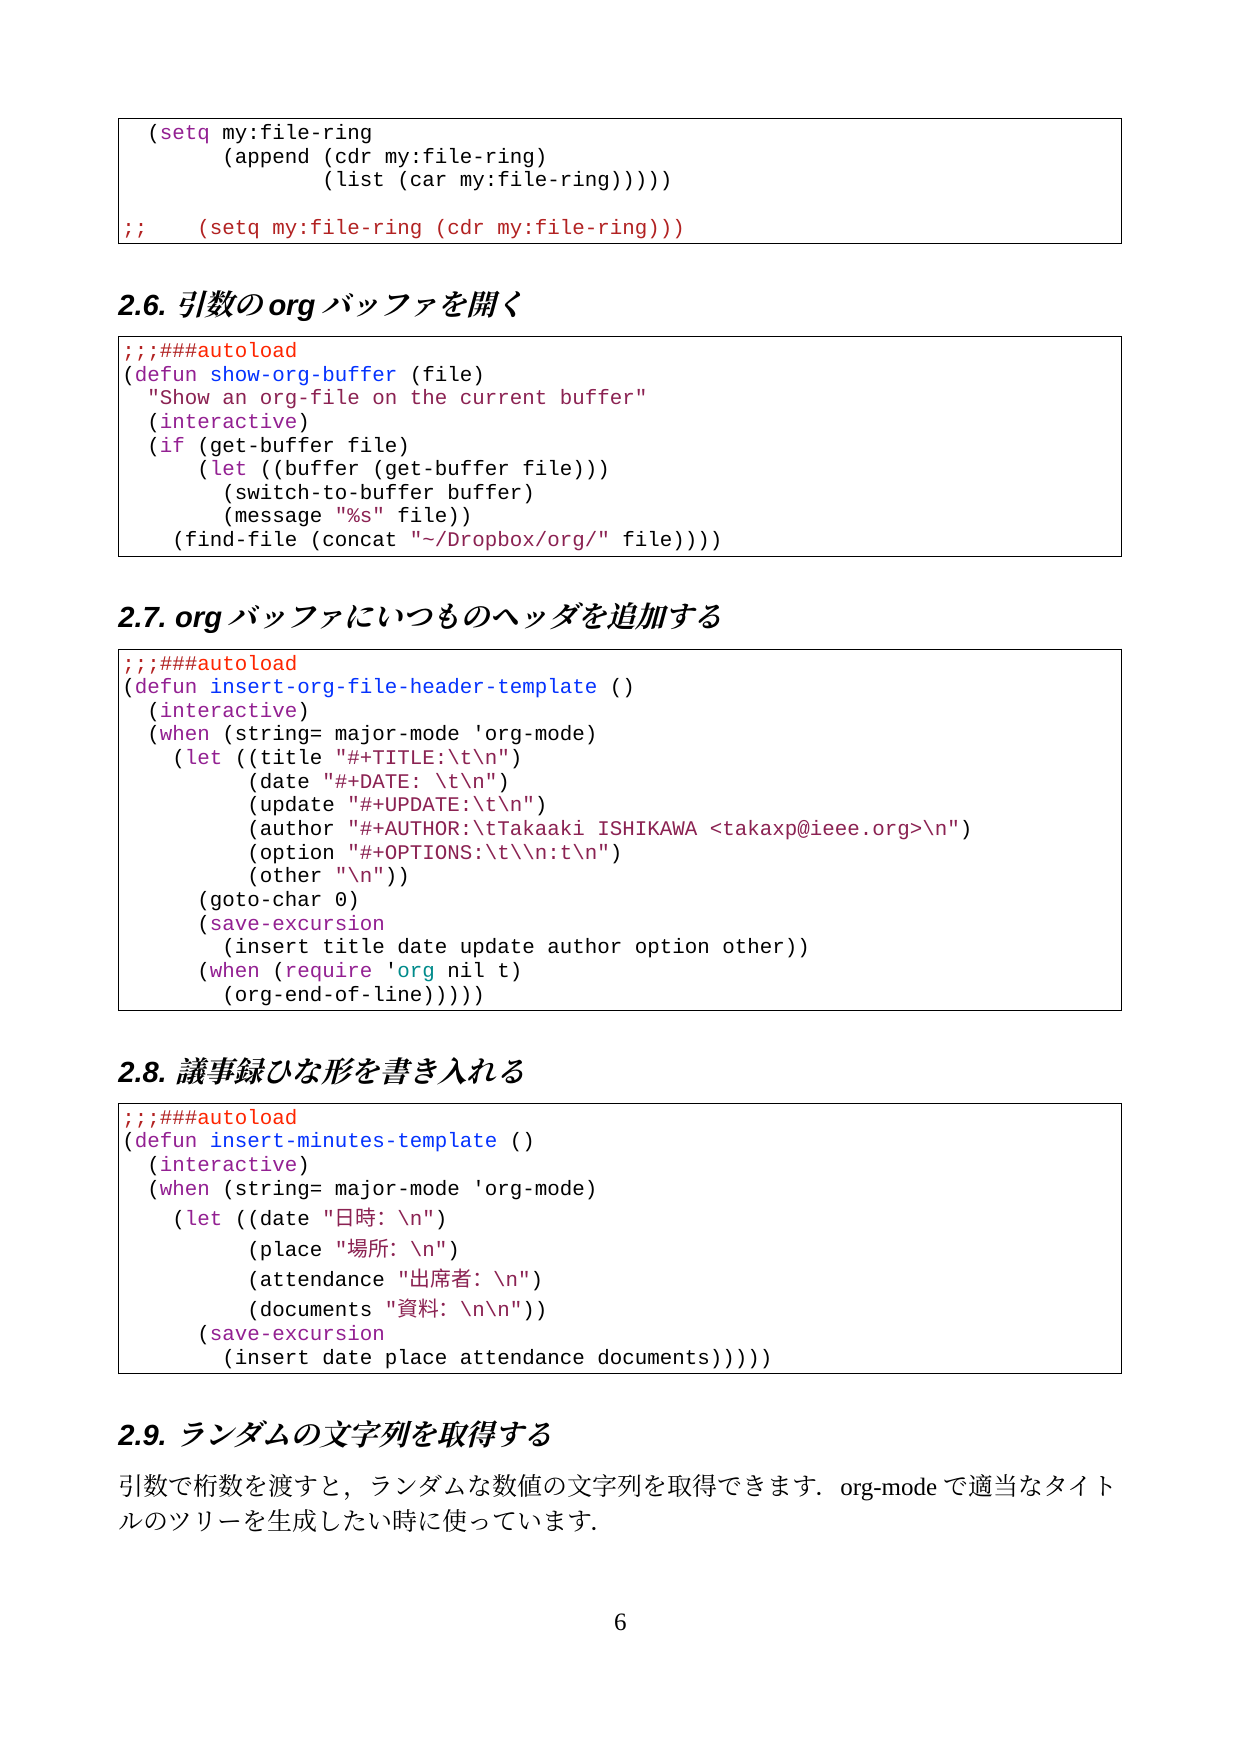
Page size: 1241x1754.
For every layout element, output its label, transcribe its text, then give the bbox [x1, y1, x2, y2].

text (defun insert-org-file-header-template () [119, 672, 1121, 696]
text (place "場所：\n") [119, 1228, 1121, 1258]
text ;; (setq my:file-ring (cdr my:file-ring))) [119, 213, 1121, 243]
text (insert date place attendance documents))))) [119, 1343, 1121, 1373]
text (insert title date update author option other)) [119, 932, 1121, 956]
text (update "#+UPDATE:\t\n") [119, 790, 1121, 814]
text (defun insert-minutes-template () [119, 1127, 1121, 1150]
text (find-file (concat "~/Dropbox/org/" file)))) [119, 525, 1121, 556]
text (when (require 'org nil t) [119, 956, 1121, 979]
subtitle 議事録ひな形を書き入れる [118, 1048, 1122, 1090]
text 引数で桁数を渡すと，ランダムな数値の文字列を取得できます．org-mode で適当なタイトルのツリーを生成したい時に使っています． [118, 1466, 1122, 1567]
text (goto-char 0) [119, 885, 1121, 909]
text (org-end-of-line))))) [119, 979, 1121, 1010]
text (let ((buffer (get-buffer file))) [119, 454, 1121, 478]
text (switch-to-buffer buffer) [119, 478, 1121, 502]
text (defun show-org-buffer (file) [119, 360, 1121, 383]
text (other "\n")) [119, 861, 1121, 885]
text (let ((title "#+TITLE:\t\n") [119, 743, 1121, 767]
text (documents "資料：\n\n")) [119, 1289, 1121, 1319]
text "Show an org-file on the current buffer" [119, 383, 1121, 407]
text ;;;###autoload [119, 1104, 1121, 1127]
text (message "%s" file)) [119, 502, 1121, 525]
text ;;;###autoload [119, 337, 1121, 360]
text (setq my:file-ring [119, 119, 1121, 142]
text (interactive) [119, 696, 1121, 719]
text (when (string= major-mode 'org-mode) [119, 719, 1121, 743]
text (interactive) [119, 407, 1121, 431]
text (save-excursion [119, 909, 1121, 932]
text (save-excursion [119, 1319, 1121, 1343]
subtitle orgバッファにいつものヘッダを追加する [118, 594, 1122, 636]
subtitle 引数のorgバッファを開く [118, 282, 1122, 323]
text (interactive) [119, 1150, 1121, 1174]
text (date "#+DATE: \t\n") [119, 767, 1121, 790]
text (option "#+OPTIONS:\t\\n:t\n") [119, 838, 1121, 861]
text (when (string= major-mode 'org-mode) [119, 1174, 1121, 1197]
text ;;;###autoload [119, 650, 1121, 672]
text (list (car my:file-ring))))) [119, 165, 1121, 189]
text (if (get-buffer file) [119, 431, 1121, 454]
subtitle ランダムの文字列を取得する [118, 1412, 1122, 1454]
text (let ((date "日時：\n") [119, 1197, 1121, 1228]
text (append (cdr my:file-ring) [119, 142, 1121, 165]
text (author "#+AUTHOR:\tTakaaki ISHIKAWA <takaxp@ieee.org>\n") [119, 814, 1121, 838]
text (attendance "出席者：\n") [119, 1258, 1121, 1289]
